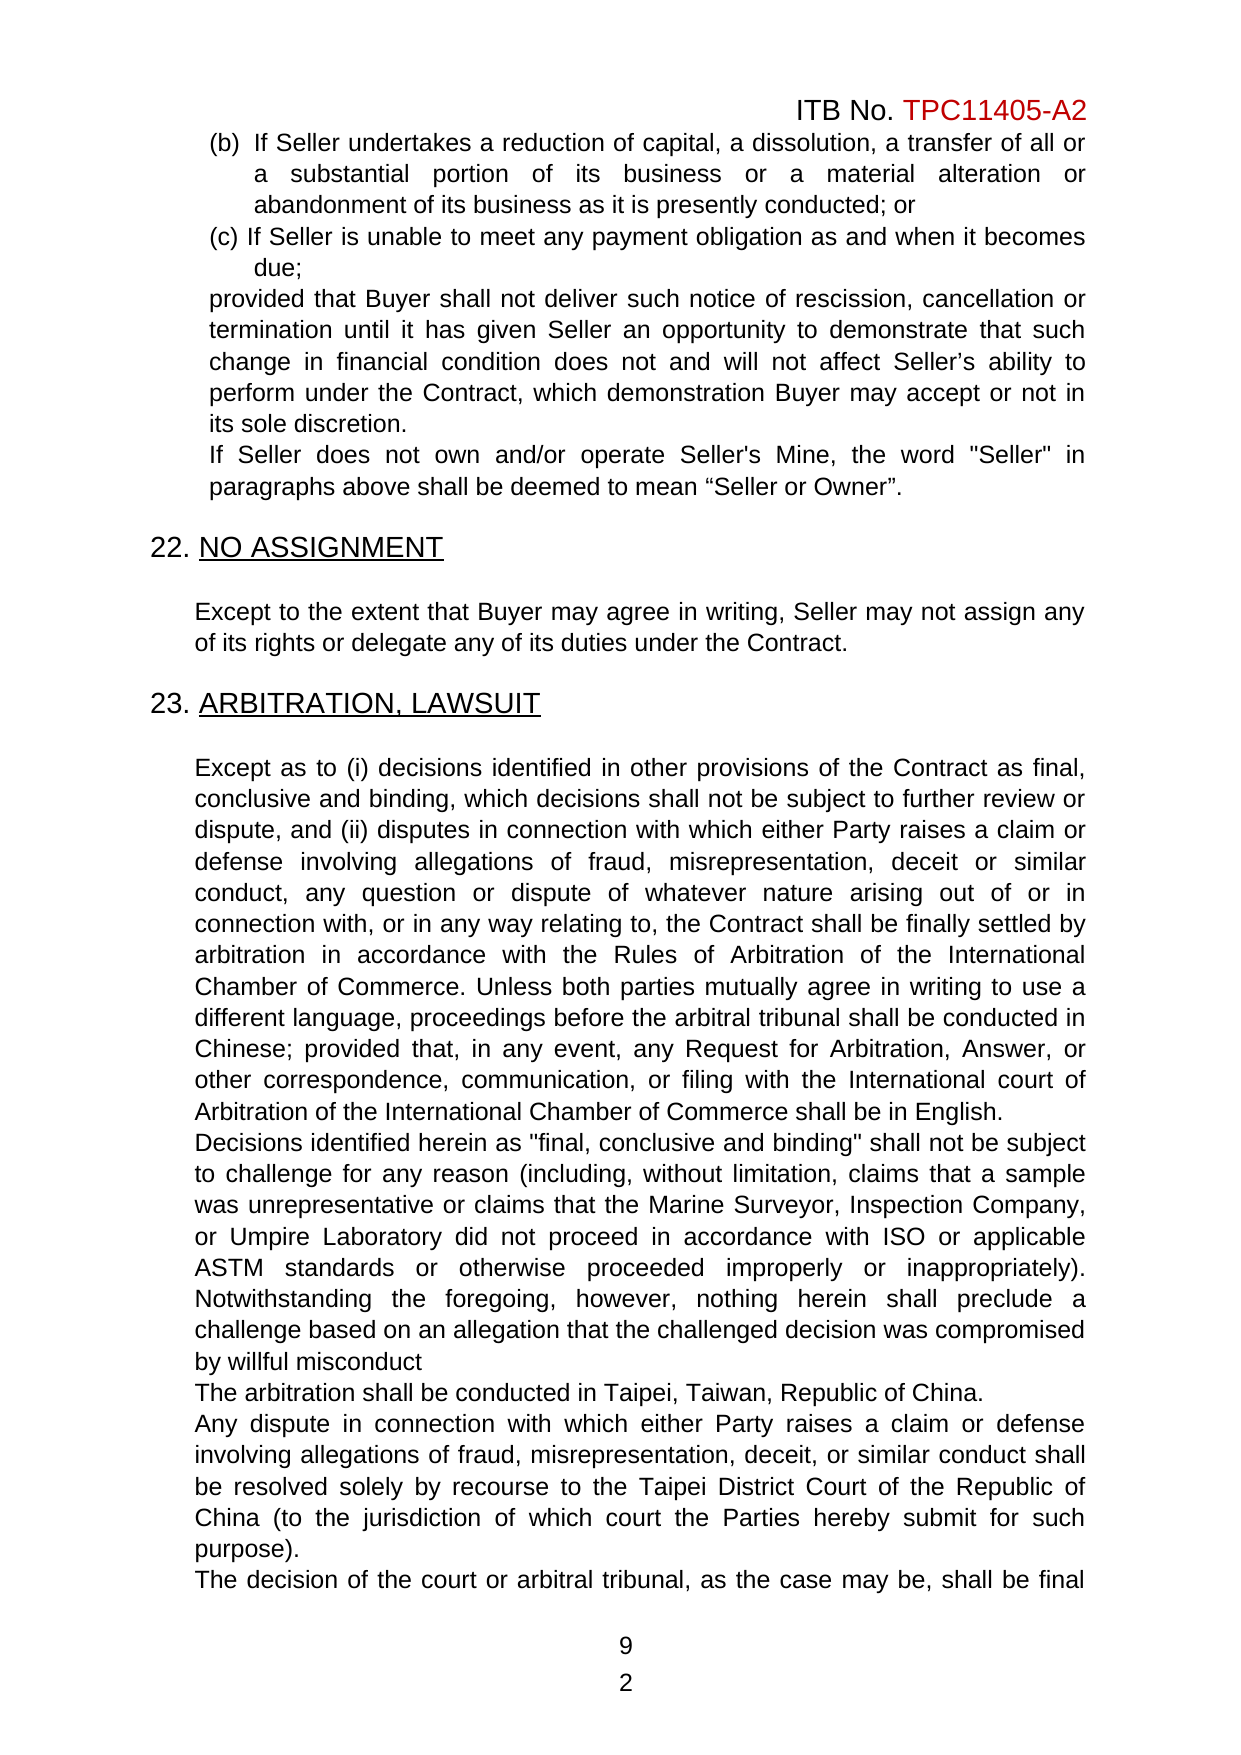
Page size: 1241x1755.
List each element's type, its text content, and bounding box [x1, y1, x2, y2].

text (b) If Seller undertakes a reduction of capital, a dissolution, a transfer of all or a substantial portion of its business or a material alteration or abandonment of its business as it is presently conducted; or [209, 126, 1087, 220]
text If Seller does not own and/or operate Seller's Mine, the word "Seller" in paragraphs above shall be deemed to mean “Seller or Owner”. [209, 439, 1087, 501]
text Except to the extent that Buyer may agree in writing, Seller may not assign any of its rights or delegate any of its duties under the Contract. [194, 595, 1087, 657]
text 23. ARBITRATION, LAWSUIT [150, 689, 1192, 720]
text Any dispute in connection with which either Party raises a claim or defense involving allegations of fraud, misrepresentation, deceit, or similar conduct shall be resolved solely by recourse to the Taipei District Court of the Republic of China (to the jurisdiction of which court the Parties hereby submit for such purpose). [194, 1407, 1087, 1564]
text The arbitration shall be conducted in Taipei, Taiwan, Republic of China. [194, 1376, 1087, 1407]
text The decision of the court or arbitral tribunal, as the case may be, shall be final [194, 1564, 1087, 1595]
text provided that Buyer shall not deliver such notice of rescission, cancellation or termination until it has given Seller an opportunity to demonstrate that such change in financial condition does not and will not affect Seller’s ability to perform under the Contract, which demonstration Buyer may accept or not in its sole discretion. [209, 282, 1087, 439]
text (c) If Seller is unable to meet any payment obligation as and when it becomes due; [209, 220, 1087, 282]
text 22. NO ASSIGNMENT [150, 532, 1192, 564]
text Decisions identified herein as "final, conclusive and binding" shall not be subject to challenge for any reason (including, without limitation, claims that a sample was unrepresentative or claims that the Marine Surveyor, Inspection Company, or Umpire Laboratory did not proceed in accordance with ISO or applicable ASTM standards or otherwise proceeded improperly or inappropriately). Notwithstanding the foregoing, however, nothing herein shall preclude a challenge based on an allegation that the challenged decision was compromised by willful misconduct [194, 1126, 1087, 1376]
text Except as to (i) decisions identified in other provisions of the Contract as final, conclusive and binding, which decisions shall not be subject to further review or dispute, and (ii) disputes in connection with which either Party raises a claim or defense involving allegations of fraud, misrepresentation, deceit or similar conduct, any question or dispute of whatever nature arising out of or in connection with, or in any way relating to, the Contract shall be finally settled by arbitration in accordance with the Rules of Arbitration of the International Chamber of Commerce. Unless both parties mutually agree in writing to use a different language, proceedings before the arbitral tribunal shall be conducted in Chinese; provided that, in any event, any Request for Arbitration, Answer, or other correspondence, communication, or filing with the International court of Arbitration of the International Chamber of Commerce shall be in English. [194, 751, 1087, 1126]
